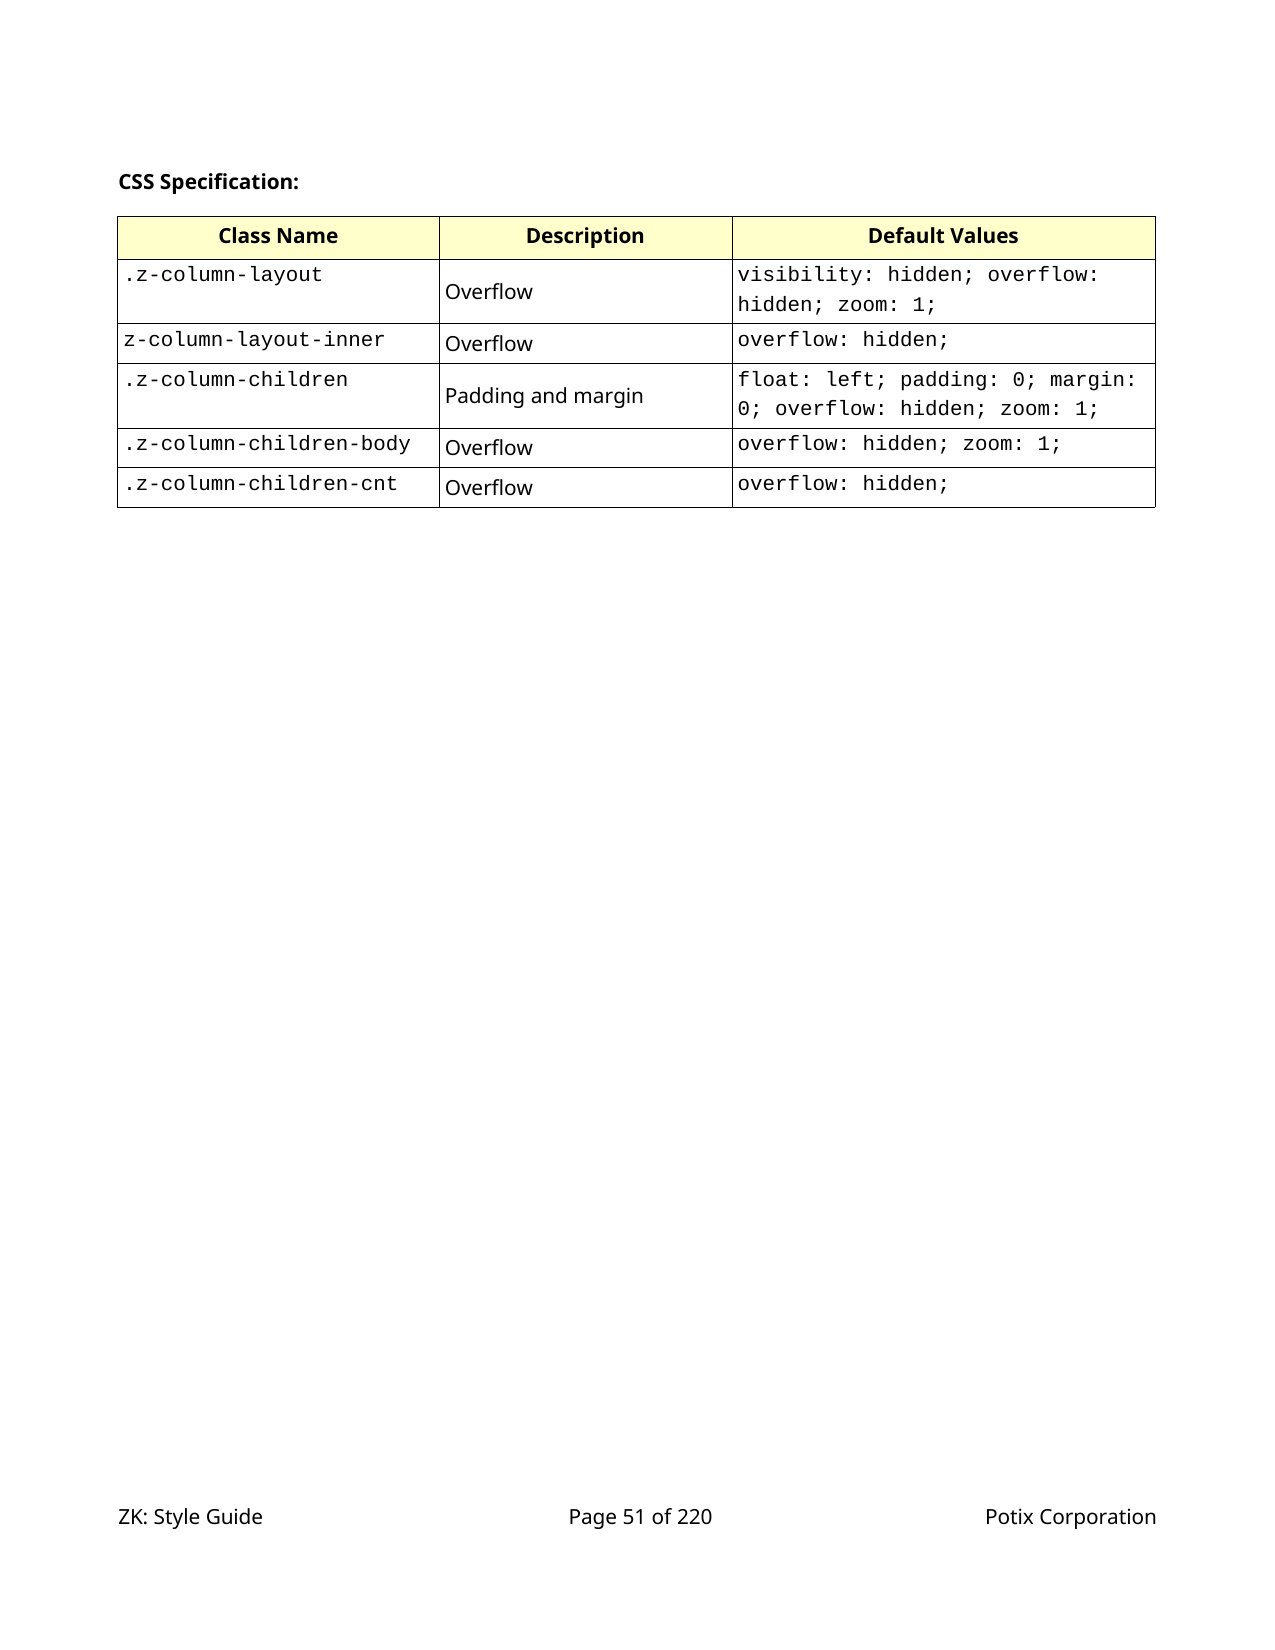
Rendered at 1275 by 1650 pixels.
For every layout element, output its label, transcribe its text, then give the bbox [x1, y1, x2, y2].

table_cell Overflow [440, 429, 732, 467]
table_cell Padding and margin [440, 364, 732, 428]
table_cell .z-column-children-cnt [118, 468, 439, 507]
table_cell .z-column-children [118, 364, 439, 428]
table_cell .z-column-children-body [118, 429, 439, 467]
table_cell overflow: hidden; zoom: 1; [733, 429, 1155, 467]
table_header Class Name [118, 217, 439, 259]
table_cell visibility: hidden; overflow: hidden; zoom: 1; [733, 260, 1155, 323]
text CSS Specification: [118, 167, 1157, 195]
table_header Description [440, 217, 732, 259]
table_header Default Values [733, 217, 1155, 259]
table_cell Overflow [440, 468, 732, 507]
table_cell .z-column-layout [118, 260, 439, 323]
table_cell overflow: hidden; [733, 324, 1155, 363]
table_cell float: left; padding: 0; margin: 0; overflow: hidden; zoom: 1; [733, 364, 1155, 428]
table_cell z-column-layout-inner [118, 324, 439, 363]
table_cell Overflow [440, 324, 732, 363]
table_cell overflow: hidden; [733, 468, 1155, 507]
table_cell Overflow [440, 260, 732, 323]
